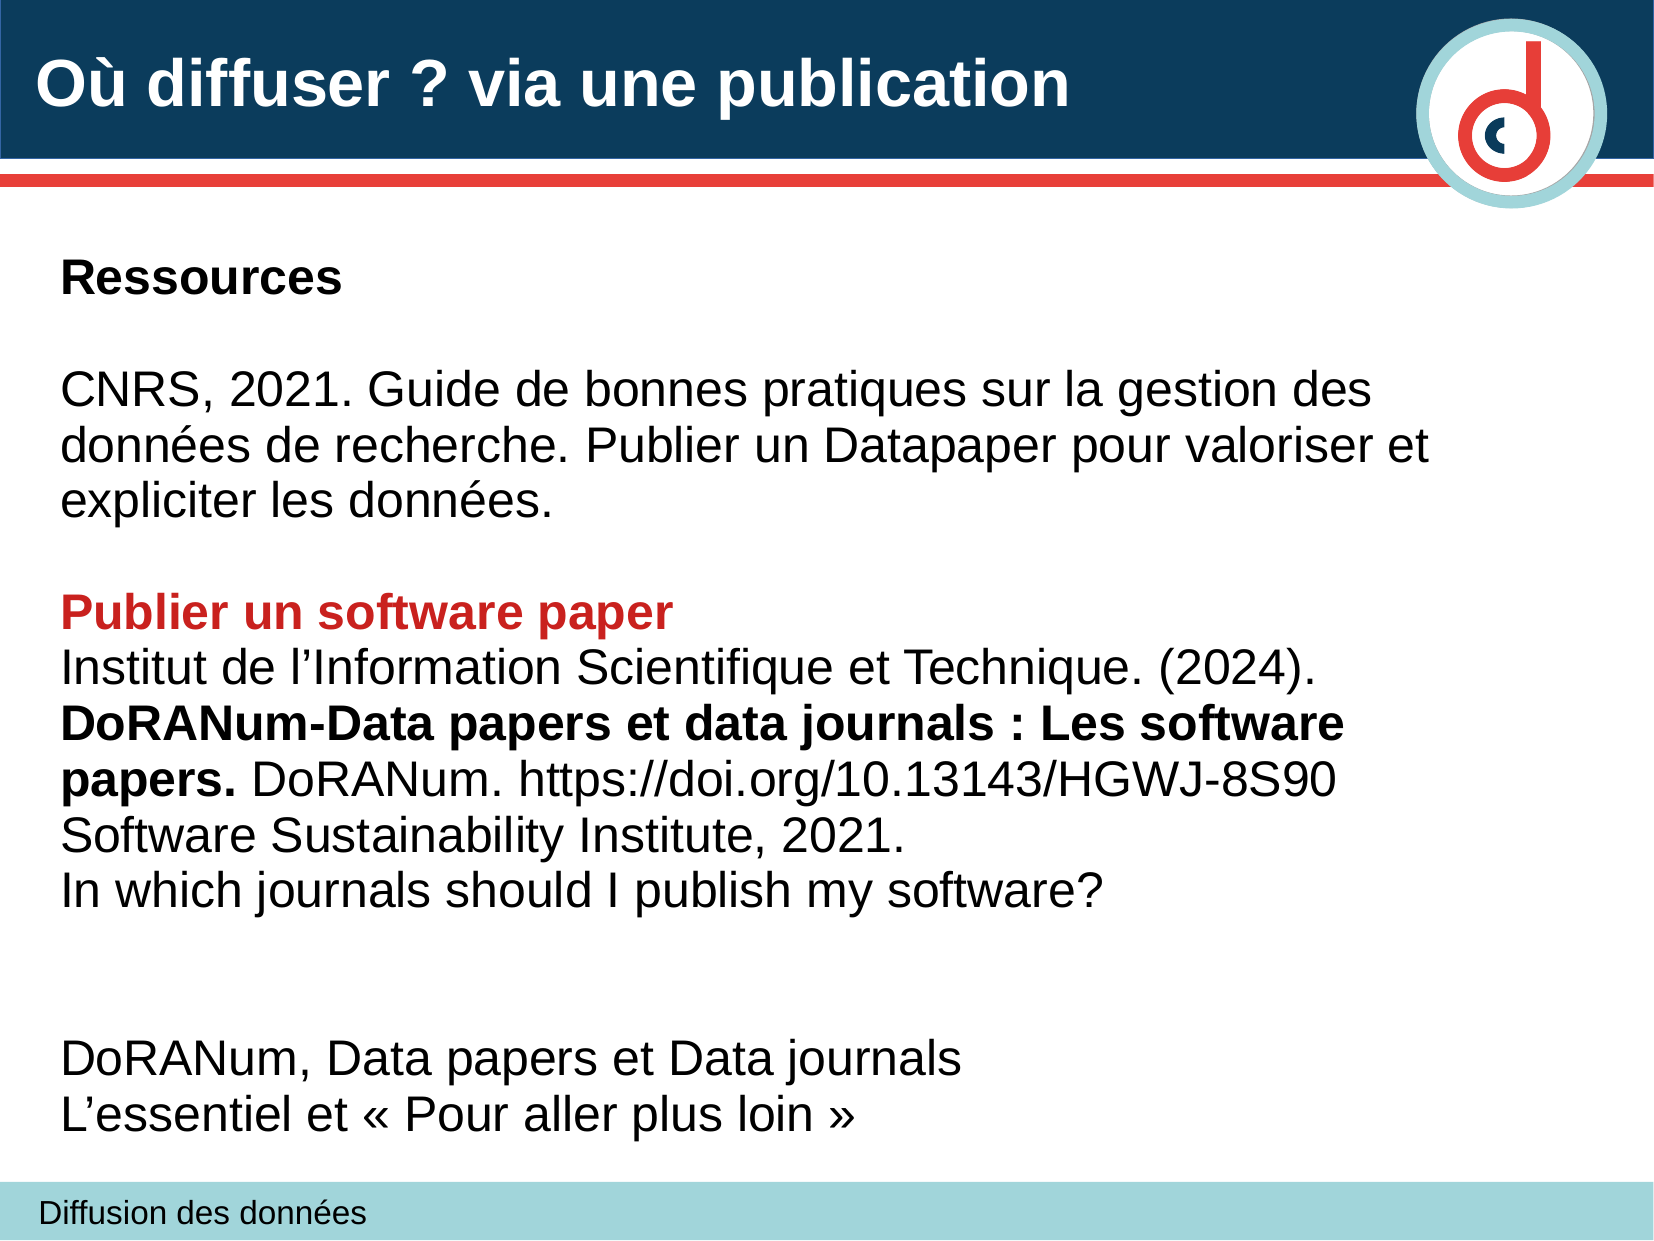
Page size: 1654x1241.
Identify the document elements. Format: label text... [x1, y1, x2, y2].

text_box Diffusion des données [23, 1187, 621, 1241]
title Où diffuser ? via une publication [35, 11, 1430, 159]
text_box Ressources CNRS, 2021. Guide de bonnes pratiques sur la gestion des données de recherche. Publier un Datapaper pour valoriser et expliciter les données. Publier un software paper Institut de l’Information Scientifique et Technique. (2024). DoRANum-Data papers et data journals : Les software papers. DoRANum. https://doi.org/10.13143/HGWJ-8S90 Software Sustainability Institute, 2021. In which journals should I publish my software? DoRANum, Data papers et Data journals L’essentiel et « Pour aller plus loin » [45, 242, 1536, 1152]
